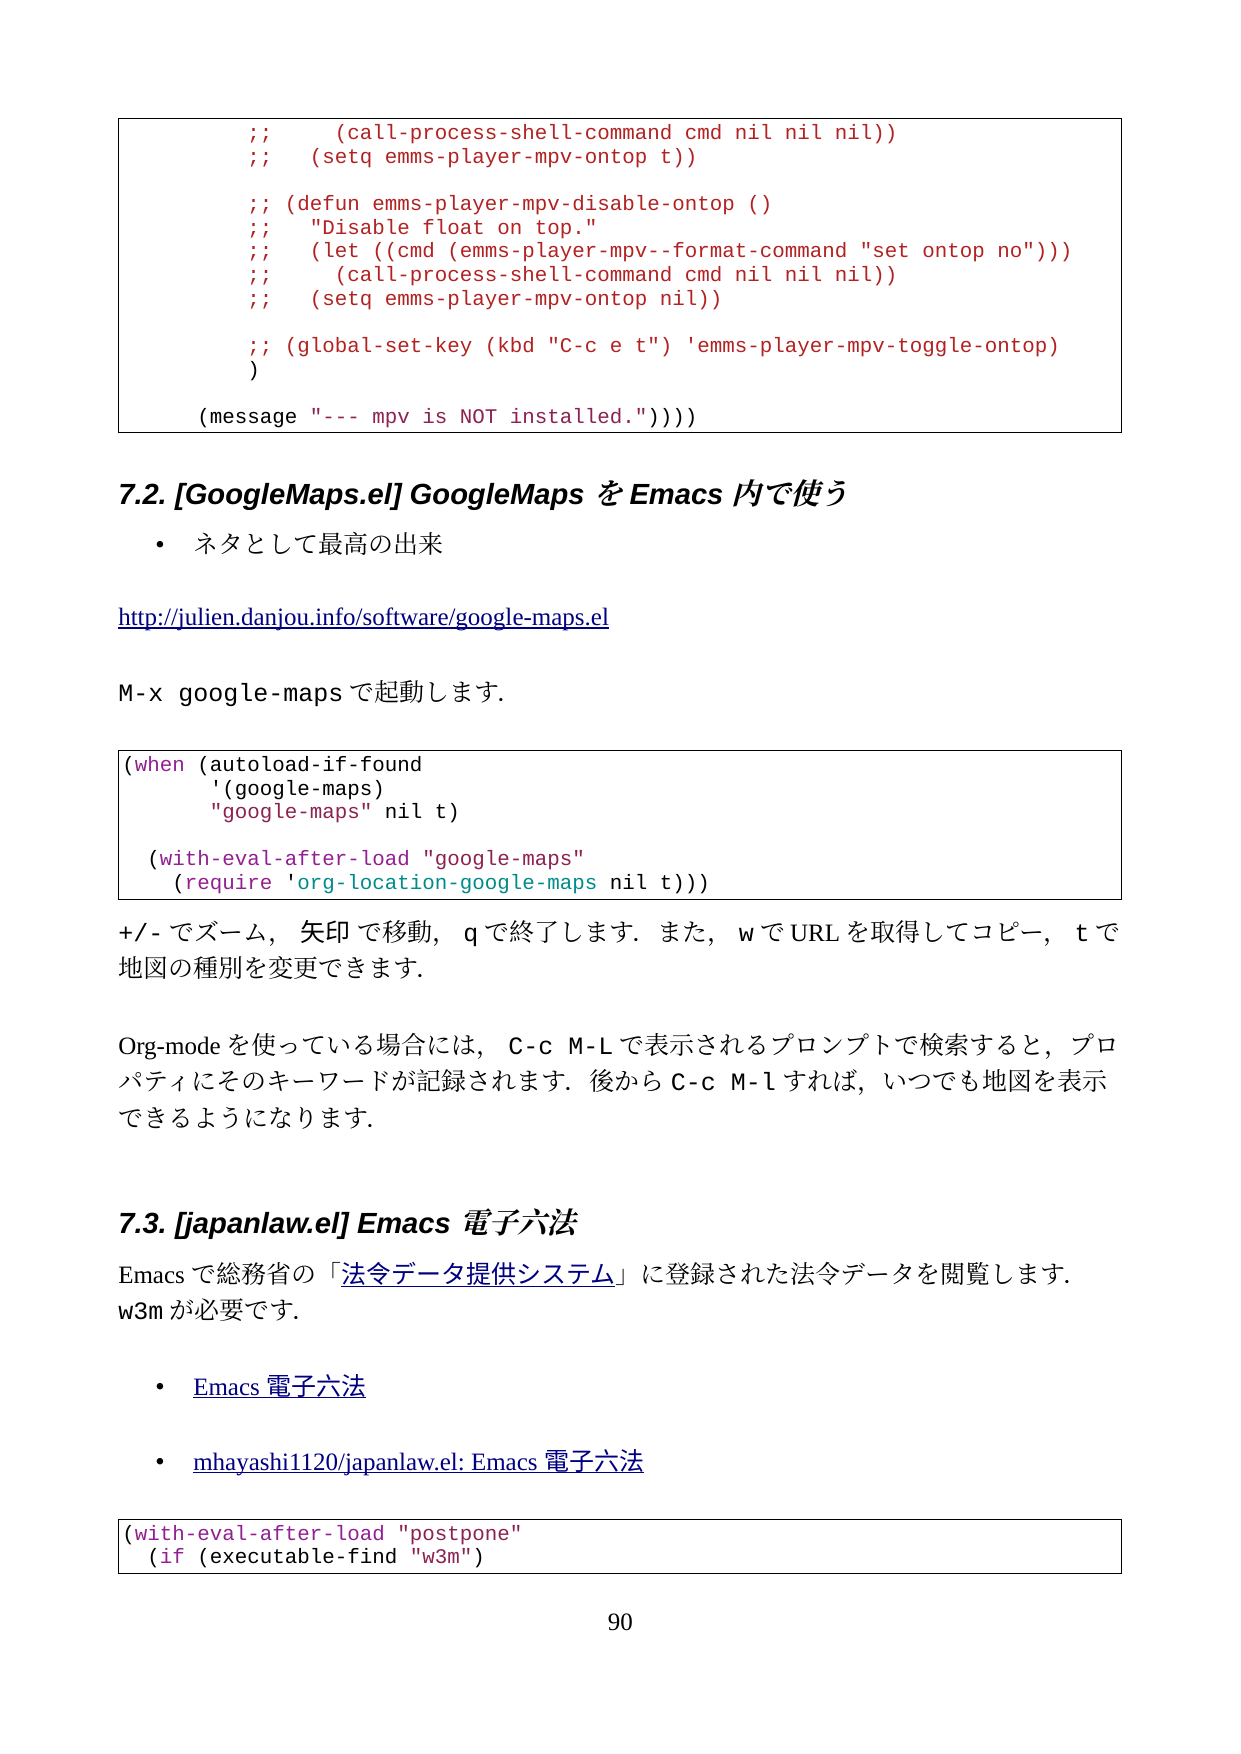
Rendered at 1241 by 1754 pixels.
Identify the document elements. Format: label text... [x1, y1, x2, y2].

text ;; (setq emms-player-mpv-ontop t)) [119, 142, 1121, 165]
list ネタとして最高の出来 [156, 525, 1122, 590]
text ;; "Disable float on top." [119, 213, 1121, 236]
subtitle [japanlaw.el] Emacs 電子六法 [118, 1200, 1122, 1242]
text '(google-maps) [119, 773, 1121, 797]
text M-x google-maps で起動します． [118, 672, 1122, 737]
text (with-eval-after-load "google-maps" [119, 844, 1121, 868]
text ) [119, 354, 1121, 378]
text ;; (call-process-shell-command cmd nil nil nil)) [119, 119, 1121, 142]
text ;; (call-process-shell-command cmd nil nil nil)) [119, 260, 1121, 284]
list Emacs 電子六法 [156, 1368, 1122, 1431]
text ;; (setq emms-player-mpv-ontop nil)) [119, 284, 1121, 307]
text (require 'org-location-google-maps nil t))) [119, 868, 1121, 899]
text ;; (defun emms-player-mpv-disable-ontop () [119, 189, 1121, 213]
text "google-maps" nil t) [119, 797, 1121, 821]
text ;; (global-set-key (kbd "C-c e t") 'emms-player-mpv-toggle-ontop) [119, 331, 1121, 354]
text Org-mode を使っている場合には， C-c M-L で表示されるプロンプトで検索すると，プロパティにそのキーワードが記録されます．後から C-c M-l すれば，いつでも地図を表示できるようになります． [118, 1026, 1122, 1163]
list mhayashi1120/japanlaw.el: Emacs 電子六法 [156, 1444, 1122, 1506]
text (when (autoload-if-found [119, 751, 1121, 773]
text Emacs で総務省の「法令データ提供システム」に登録された法令データを閲覧します． w3m が必要です． [118, 1255, 1122, 1356]
text +/- でズーム， 矢印 で移動， q で終了します．また， w でURLを取得してコピー， t で地図の種別を変更できます． [118, 912, 1122, 1013]
subtitle [GoogleMaps.el] GoogleMaps を Emacs 内で使う [118, 471, 1122, 513]
text (if (executable-find "w3m") [119, 1543, 1121, 1573]
text ;; (let ((cmd (emms-player-mpv--format-command "set ontop no"))) [119, 236, 1121, 260]
text http://julien.danjou.info/software/google-maps.el [118, 602, 1122, 660]
text (message "--- mpv is NOT installed.")))) [119, 402, 1121, 432]
text (with-eval-after-load "postpone" [119, 1520, 1121, 1543]
